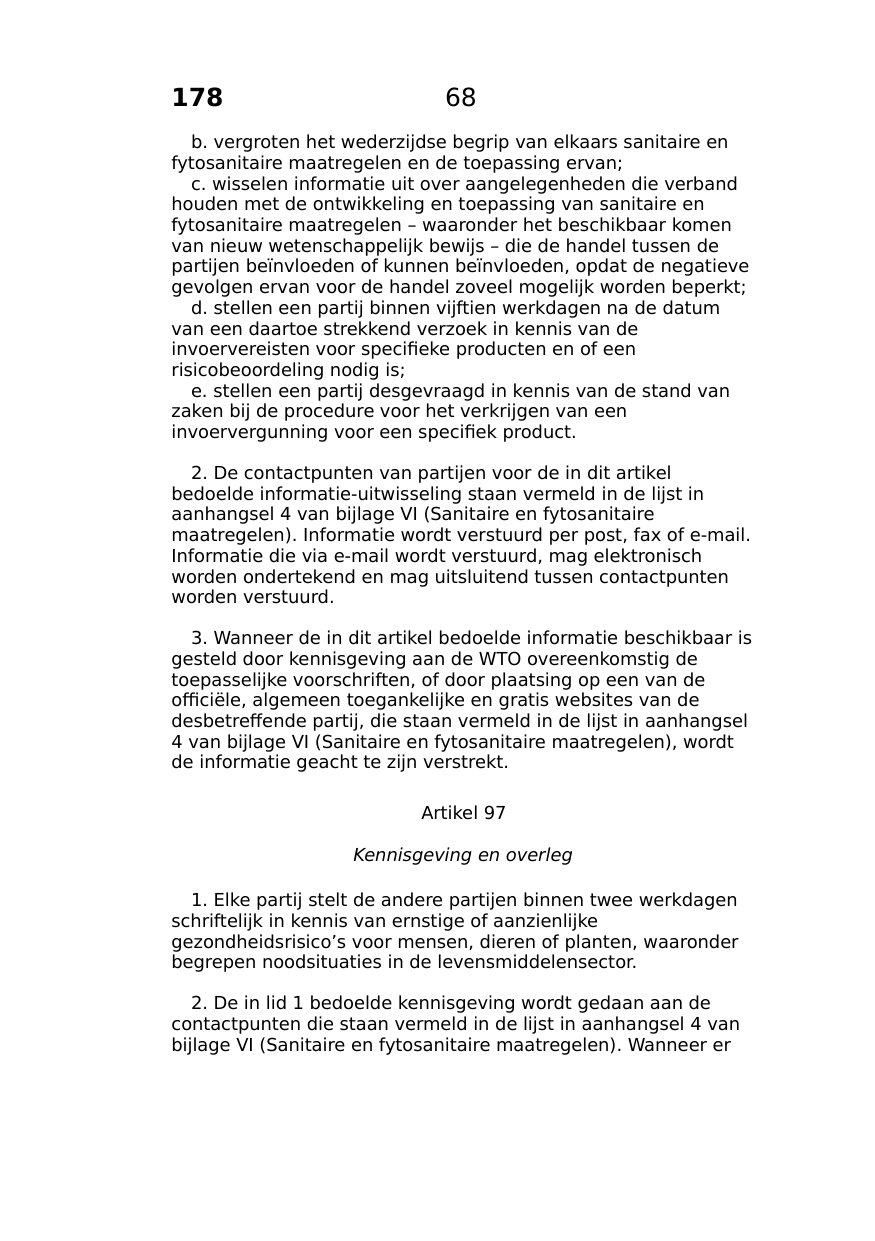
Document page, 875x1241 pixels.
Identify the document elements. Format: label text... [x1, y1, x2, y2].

text d. stellen een partij binnen vijftien werkdagen na de datum van een daartoe strekkend verzoek in kennis van de invoervereisten voor specifieke producten en of een risicobeoordeling nodig is; [171, 298, 756, 381]
text 2. De contactpunten van partijen voor de in dit artikel bedoelde informatie-uitwisseling staan vermeld in de lijst in aanhangsel 4 van bijlage VI (Sanitaire en fytosanitaire maatregelen). Informatie wordt verstuurd per post, fax of e-mail. Informatie die via e-mail wordt verstuurd, mag elektronisch worden ondertekend en mag uitsluitend tussen contactpunten worden verstuurd. [171, 463, 756, 608]
text b. vergroten het wederzijdse begrip van elkaars sanitaire en fytosanitaire maatregelen en de toepassing ervan; [171, 132, 756, 173]
text 2. De in lid 1 bedoelde kennisgeving wordt gedaan aan de contactpunten die staan vermeld in de lijst in aanhangsel 4 van bijlage VI (Sanitaire en fytosanitaire maatregelen). Wanneer er [171, 993, 756, 1055]
text c. wisselen informatie uit over aangelegenheden die verband houden met de ontwikkeling en toepassing van sanitaire en fytosanitaire maatregelen – waaronder het beschikbaar komen van nieuw wetenschappelijk bewijs – die de handel tussen de partijen beïnvloeden of kunnen beïnvloeden, opdat de negatieve gevolgen ervan voor de handel zoveel mogelijk worden beperkt; [171, 173, 756, 298]
text 1. Elke partij stelt de andere partijen binnen twee werkdagen schriftelijk in kennis van ernstige of aanzienlijke gezondheidsrisico’s voor mensen, dieren of planten, waaronder begrepen noodsituaties in de levensmiddelensector. [171, 890, 756, 973]
text e. stellen een partij desgevraagd in kennis van de stand van zaken bij de procedure voor het verkrijgen van een invoervergunning voor een specifiek product. [171, 381, 756, 443]
text 3. Wanneer de in dit artikel bedoelde informatie beschikbaar is gesteld door kennisgeving aan de WTO overeenkomstig de toepasselijke voorschriften, of door plaatsing op een van de officiële, algemeen toegankelijke en gratis websites van de desbetreffende partij, die staan vermeld in de lijst in aanhangsel 4 van bijlage VI (Sanitaire en fytosanitaire maatregelen), wordt de informatie geacht te zijn verstrekt. [171, 628, 756, 773]
subtitle Artikel 97 Kennisgeving en overleg [171, 803, 756, 865]
